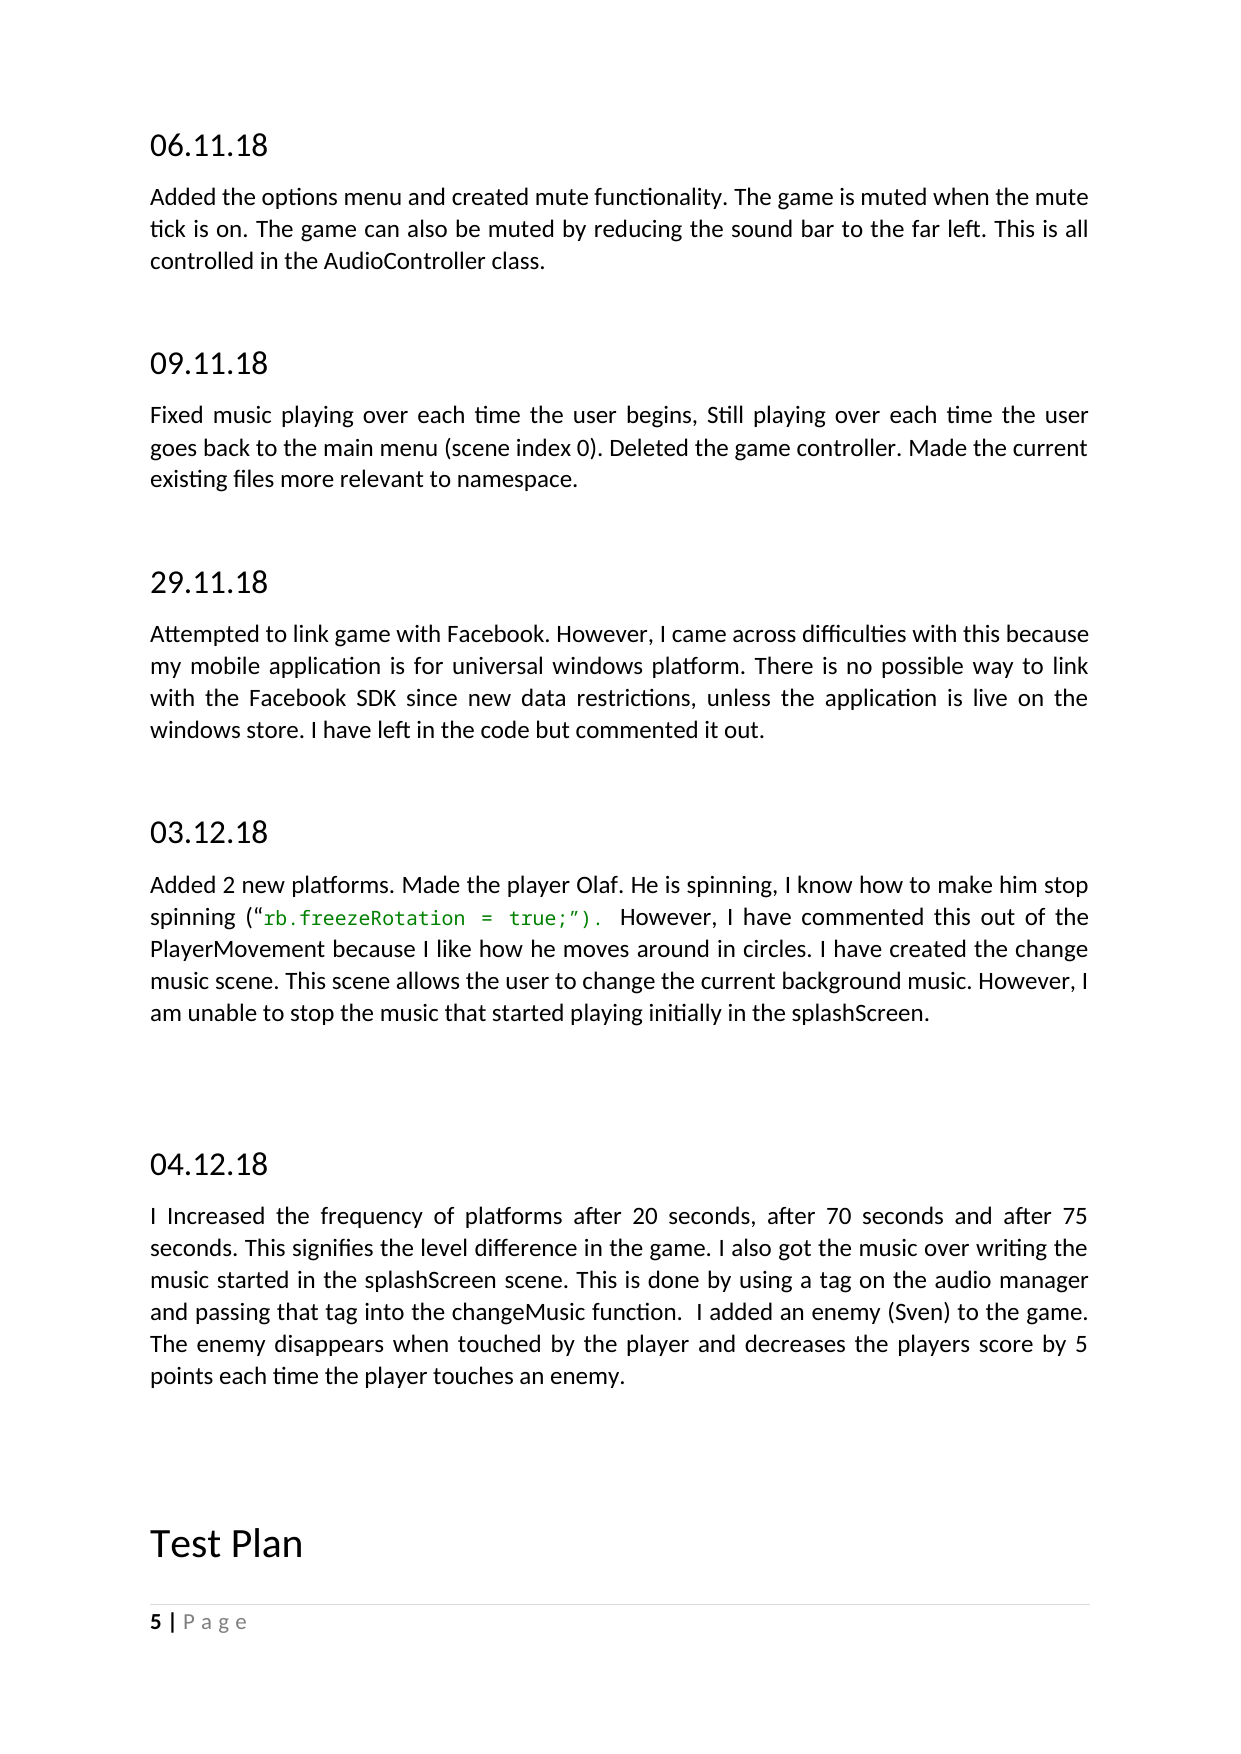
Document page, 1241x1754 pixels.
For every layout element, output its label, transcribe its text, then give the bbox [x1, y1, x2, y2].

text Test Plan [150, 1517, 1090, 1568]
text 04.12.18 [150, 1143, 1090, 1183]
text Added 2 new platforms. Made the player Olaf. He is spinning, I know how to make him stop spinning (“rb.freezeRotation = true;”). However, I have commented this out of the PlayerMovement because I like how he moves around in circles. I have created the change music scene. This scene allows the user to change the current background music. However, I am unable to stop the music that started playing initially in the splashScreen. [150, 869, 1090, 1027]
text 06.11.18 [150, 124, 1090, 164]
text Fixed music playing over each time the user begins, Still playing over each time the user goes back to the main menu (scene index 0). Deleted the game controller. Made the current existing files more relevant to namespace. [150, 400, 1090, 494]
text 03.12.18 [150, 812, 1090, 852]
text I Increased the frequency of platforms after 20 seconds, after 70 seconds and after 75 seconds. This signifies the level difference in the game. I also got the music over writing the music started in the splashScreen scene. This is done by using a tag on the audio manager and passing that tag into the changeMusic function. I added an enemy (Sven) to the game. The enemy disappears when touched by the player and decreases the players score by 5 points each time the player touches an enemy. [150, 1200, 1090, 1391]
text 09.11.18 [150, 342, 1090, 383]
text 29.11.18 [150, 561, 1090, 602]
text Added the options menu and created mute functionality. The game is muted when the mute tick is on. The game can also be muted by reducing the sound bar to the far left. This is all controlled in the AudioController class. [150, 181, 1090, 276]
text Attempted to link game with Facebook. However, I came across difficulties with this because my mobile application is for universal windows platform. There is no possible way to link with the Facebook SDK since new data restrictions, unless the application is live on the windows store. I have left in the code but commented it out. [150, 618, 1090, 745]
